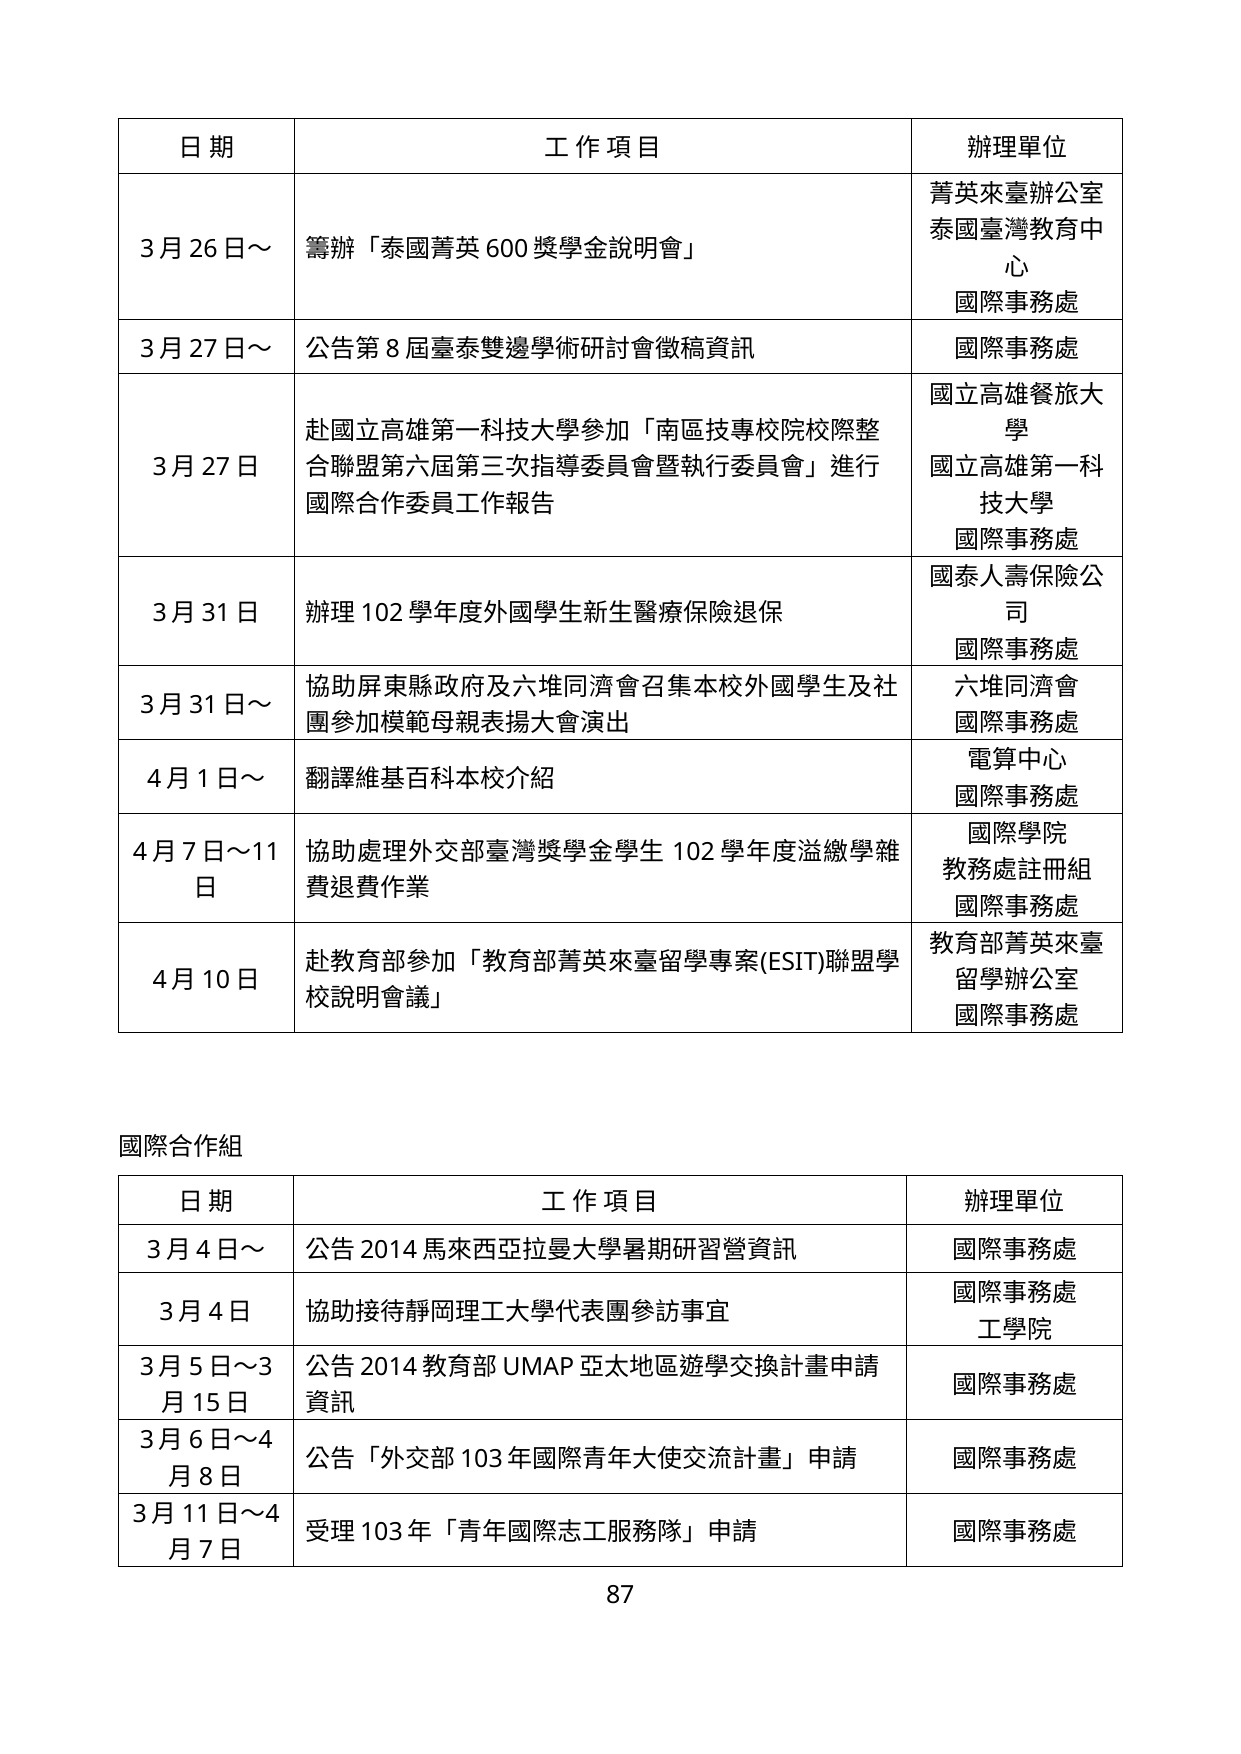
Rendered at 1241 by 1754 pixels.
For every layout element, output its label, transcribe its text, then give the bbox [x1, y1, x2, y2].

table_cell 國際事務處 [907, 1420, 1122, 1492]
table_cell 4月1日～ [119, 740, 294, 812]
table_cell 赴教育部參加「教育部菁英來臺留學專案(ESIT)聯盟學校說明會議」 [295, 923, 911, 1032]
table_cell 協助處理外交部臺灣獎學金學生102學年度溢繳學雜費退費作業 [295, 814, 911, 922]
table_cell 教育部菁英來臺留學辦公室 國際事務處 [912, 923, 1122, 1032]
table_cell 3月5日～3月15日 [119, 1346, 293, 1419]
table_cell 籌辦「泰國菁英600獎學金說明會」 [295, 174, 911, 319]
table_cell 赴國立高雄第一科技大學參加「南區技專校院校際整合聯盟第六屆第三次指導委員會暨執行委員會」進行國際合作委員工作報告 [295, 374, 911, 556]
table_cell 國際事務處 [907, 1494, 1122, 1566]
table_cell 3月27日 [119, 374, 294, 556]
table_header 日 期 [119, 1176, 293, 1223]
table_cell 協助屏東縣政府及六堆同濟會召集本校外國學生及社團參加模範母親表揚大會演出 [295, 666, 911, 739]
table_cell 4月7日～11日 [119, 814, 294, 922]
table_cell 3月4日～ [119, 1225, 293, 1272]
table_cell 電算中心 國際事務處 [912, 740, 1122, 812]
table_cell 公告2014教育部UMAP亞太地區遊學交換計畫申請資訊 [294, 1346, 906, 1419]
table_cell 公告2014馬來西亞拉曼大學暑期研習營資訊 [294, 1225, 906, 1272]
table_cell 公告第8屆臺泰雙邊學術研討會徵稿資訊 [295, 320, 911, 373]
table_cell 國際事務處 [907, 1346, 1122, 1419]
table_header 辦理單位 [907, 1176, 1122, 1223]
table_header 工 作 項 目 [294, 1176, 906, 1223]
table_header 辦理單位 [912, 119, 1122, 173]
table_header 工 作 項 目 [295, 119, 911, 173]
table_cell 菁英來臺辦公室 泰國臺灣教育中心 國際事務處 [912, 174, 1122, 319]
table_cell 3月11日～4月7日 [119, 1494, 293, 1566]
table_cell 公告「外交部103年國際青年大使交流計畫」申請 [294, 1420, 906, 1492]
table_cell 4月10日 [119, 923, 294, 1032]
table_cell 3月31日～ [119, 666, 294, 739]
table_cell 3月26日～ [119, 174, 294, 319]
table_cell 3月27日～ [119, 320, 294, 373]
table_cell 國立高雄餐旅大學 國立高雄第一科技大學 國際事務處 [912, 374, 1122, 556]
table_cell 六堆同濟會 國際事務處 [912, 666, 1122, 739]
table_cell 國泰人壽保險公司 國際事務處 [912, 557, 1122, 665]
table_cell 翻譯維基百科本校介紹 [295, 740, 911, 812]
text 國際合作組 [118, 1126, 1122, 1162]
table_cell 協助接待靜岡理工大學代表團參訪事宜 [294, 1273, 906, 1345]
table_cell 國際事務處 [912, 320, 1122, 373]
table_cell 3月31日 [119, 557, 294, 665]
table_cell 辦理102學年度外國學生新生醫療保險退保 [295, 557, 911, 665]
table_header 日 期 [119, 119, 294, 173]
table_cell 國際學院 教務處註冊組 國際事務處 [912, 814, 1122, 922]
table_cell 3月6日～4月8日 [119, 1420, 293, 1492]
table_cell 國際事務處 工學院 [907, 1273, 1122, 1345]
table_cell 受理103年「青年國際志工服務隊」申請 [294, 1494, 906, 1566]
table_cell 國際事務處 [907, 1225, 1122, 1272]
table_cell 3月4日 [119, 1273, 293, 1345]
